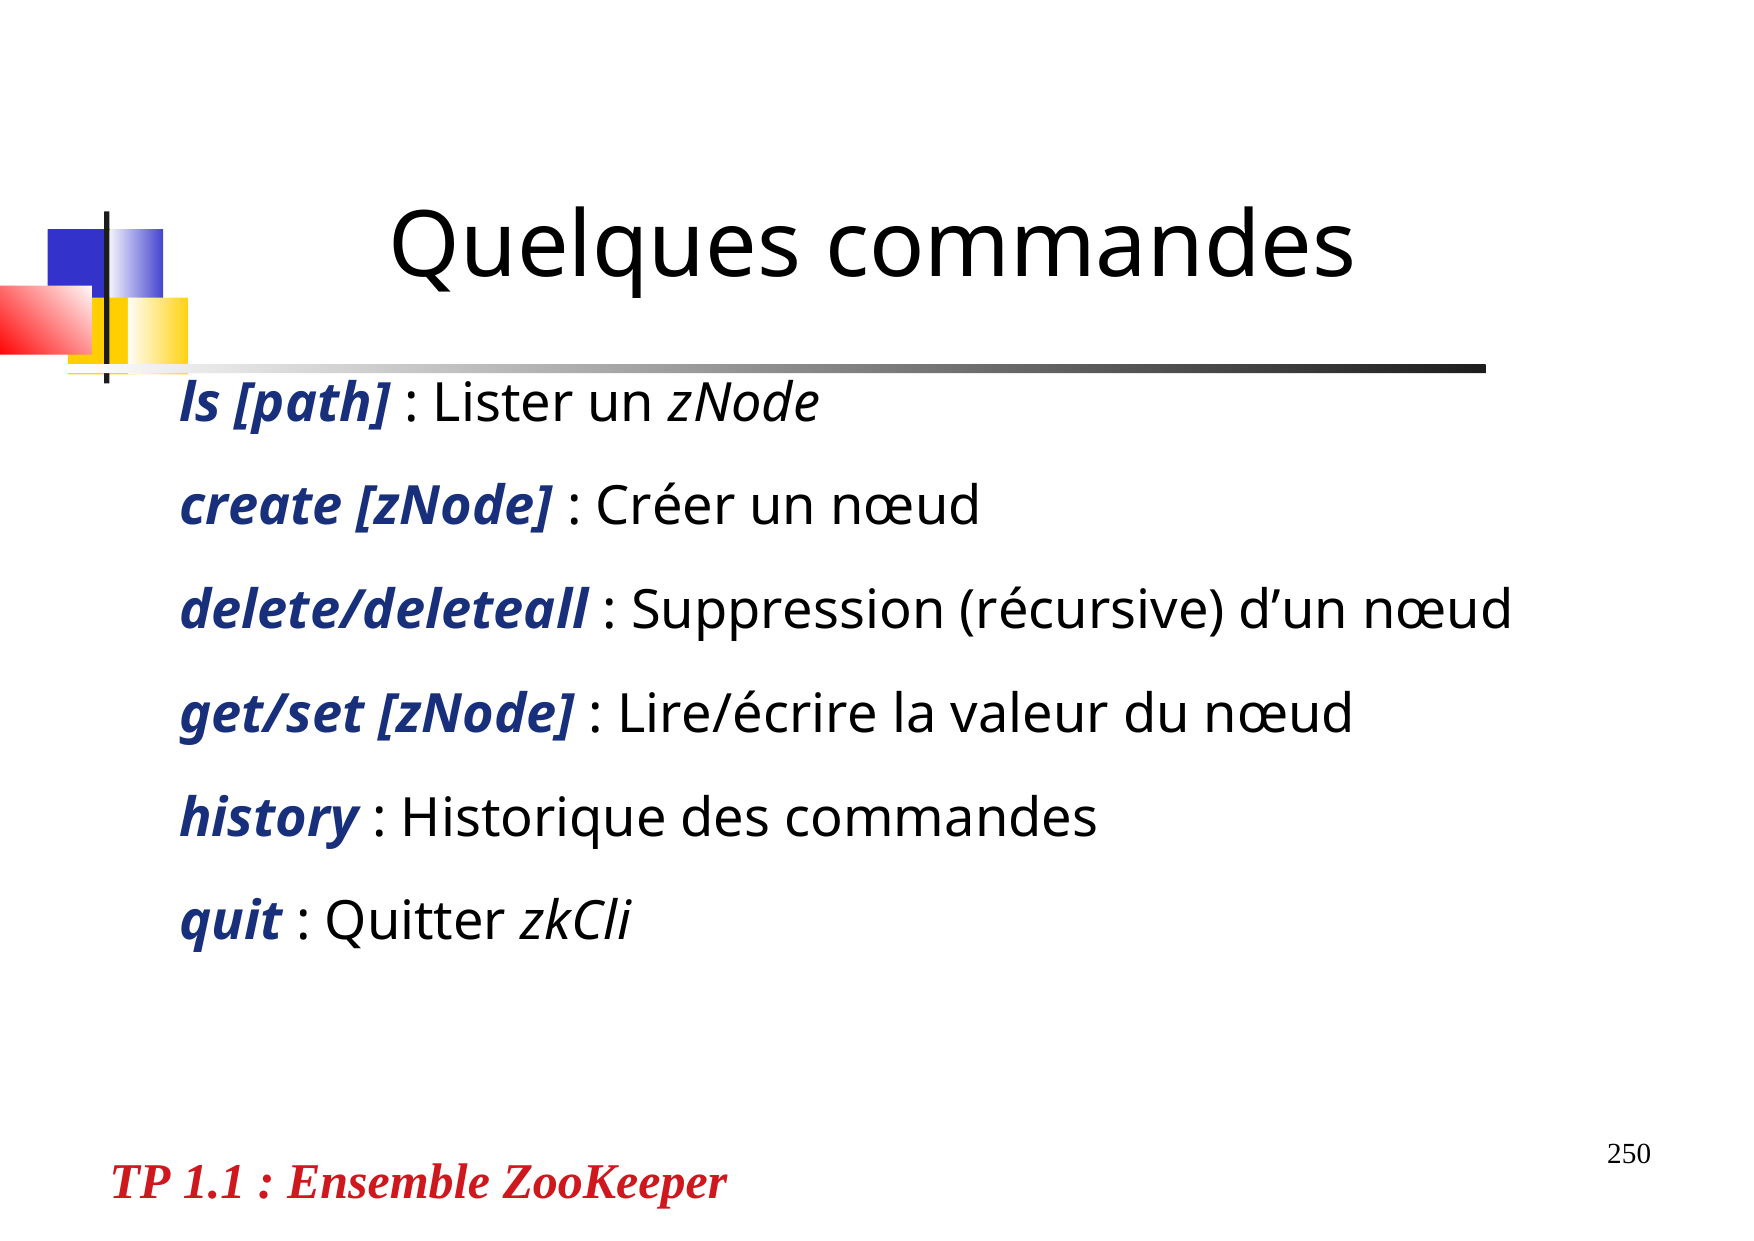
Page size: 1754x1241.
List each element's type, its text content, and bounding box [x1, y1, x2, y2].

text_box TP 1.1 : Ensemble ZooKeeper [94, 1145, 743, 1218]
title Quelques commandes [179, 139, 1567, 351]
list ls [path] : Lister un zNode create [zNode] : Créer un nœud delete/deleteall : Suppression (récursive) d’un nœud get/set [zNode] : Lire/écrire la valeur du nœud history : Historique des commandes quit : Quitter zkCli [179, 371, 1567, 1091]
